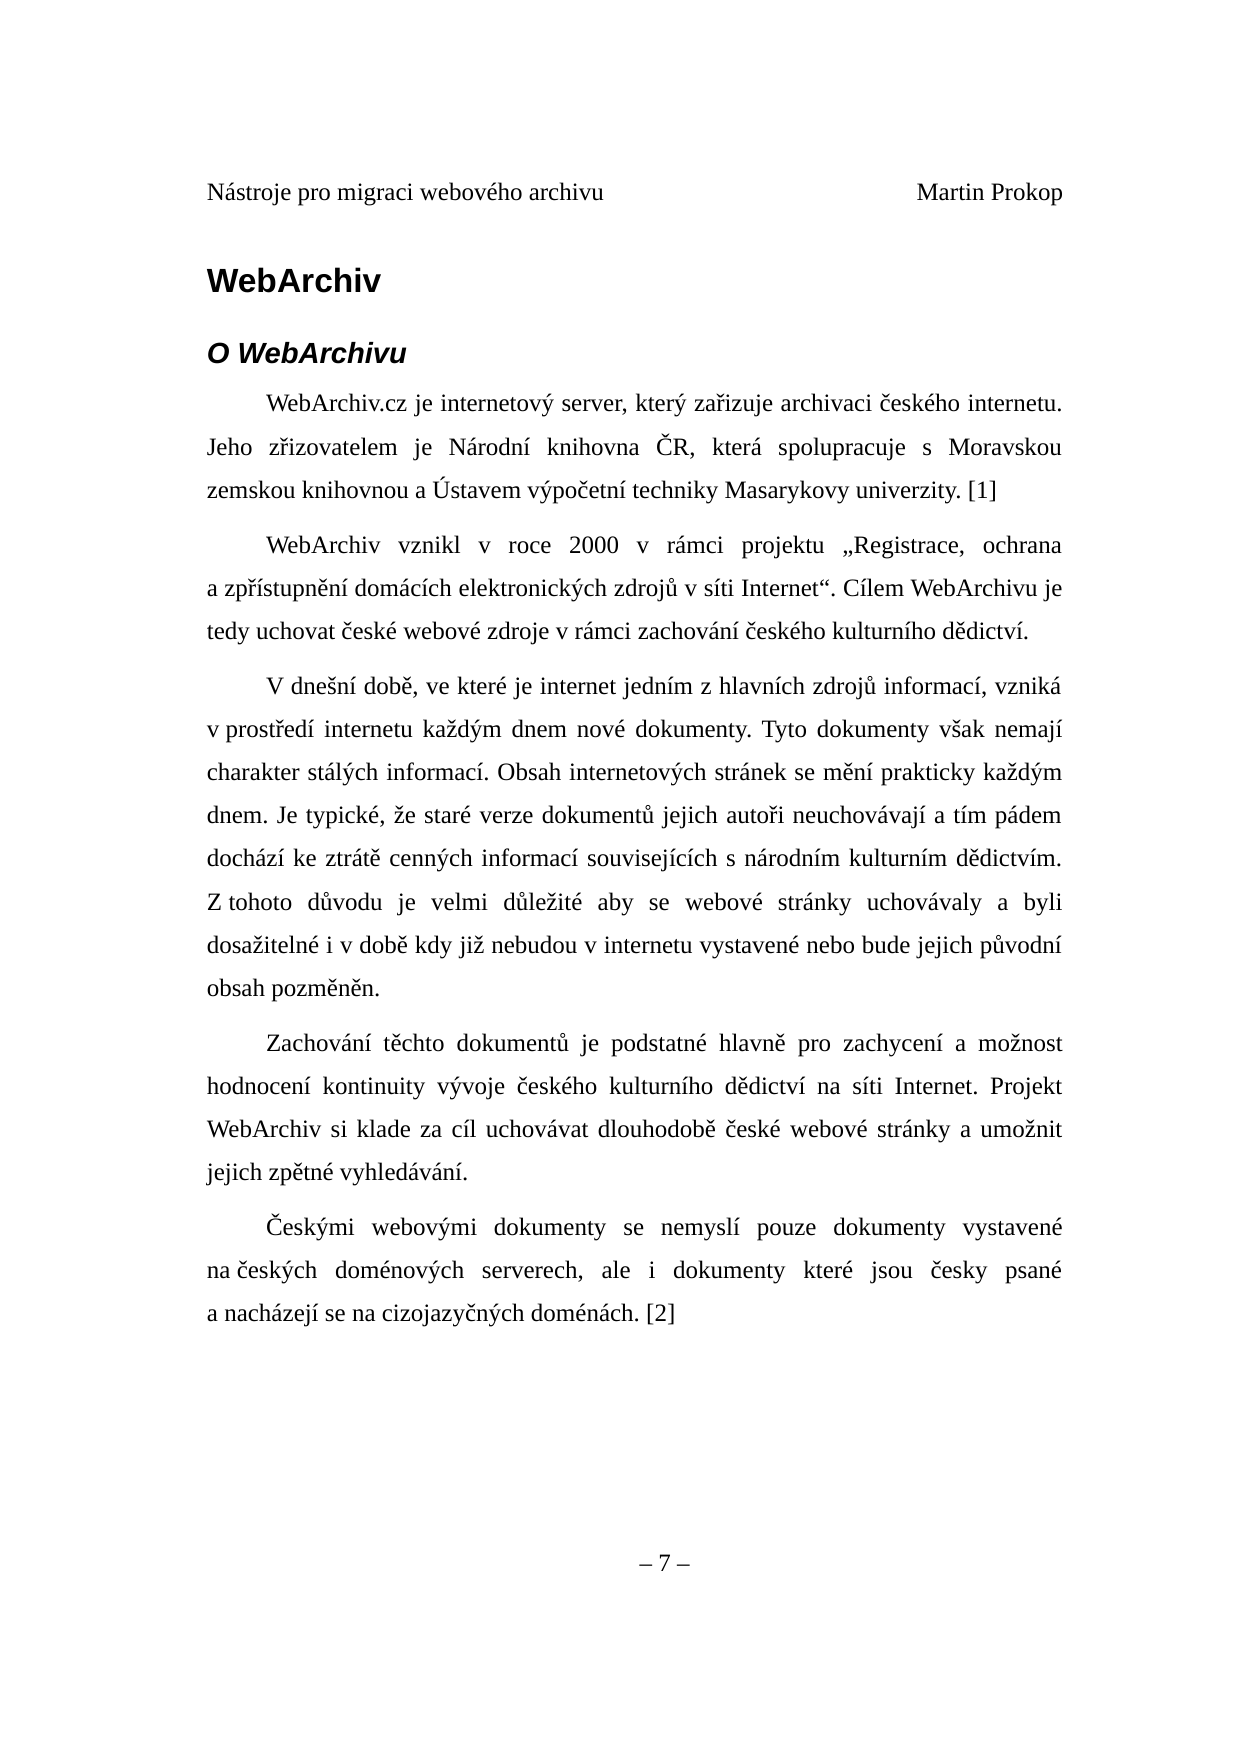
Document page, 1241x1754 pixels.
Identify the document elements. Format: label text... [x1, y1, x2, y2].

subtitle WebArchiv [207, 260, 1063, 299]
subtitle O WebArchivu [207, 337, 1063, 370]
text V dnešní době, ve které je internet jedním z hlavních zdrojů informací, vzniká v prostředí internetu každým dnem nové dokumenty. Tyto dokumenty však nemají charakter stálých informací. Obsah internetových stránek se mění prakticky každým dnem. Je typické, že staré verze dokumentů jejich autoři neuchovávají a tím pádem dochází ke ztrátě cenných informací souvisejících s národním kulturním dědictvím. Z tohoto důvodu je velmi důležité aby se webové stránky uchovávaly a byli dosažitelné i v době kdy již nebudou v internetu vystavené nebo bude jejich původní obsah pozměněn. [207, 671, 1063, 1002]
text WebArchiv.cz je internetový server, který zařizuje archivaci českého internetu. Jeho zřizovatelem je Národní knihovna ČR, která spolupracuje s Moravskou zemskou knihovnou a Ústavem výpočetní techniky Masarykovy univerzity. [1] [207, 388, 1063, 503]
text Zachování těchto dokumentů je podstatné hlavně pro zachycení a možnost hodnocení kontinuity vývoje českého kulturního dědictví na síti Internet. Projekt WebArchiv si klade za cíl uchovávat dlouhodobě české webové stránky a umožnit jejich zpětné vyhledávání. [207, 1028, 1063, 1186]
text Českými webovými dokumenty se nemyslí pouze dokumenty vystavené na českých doménových serverech, ale i dokumenty které jsou česky psané a nacházejí se na cizojazyčných doménách. [2] [207, 1212, 1063, 1327]
text WebArchiv vznikl v roce 2000 v rámci projektu „Registrace, ochrana a zpřístupnění domácích elektronických zdrojů v síti Internet“. Cílem WebArchivu je tedy uchovat české webové zdroje v rámci zachování českého kulturního dědictví. [207, 530, 1063, 645]
